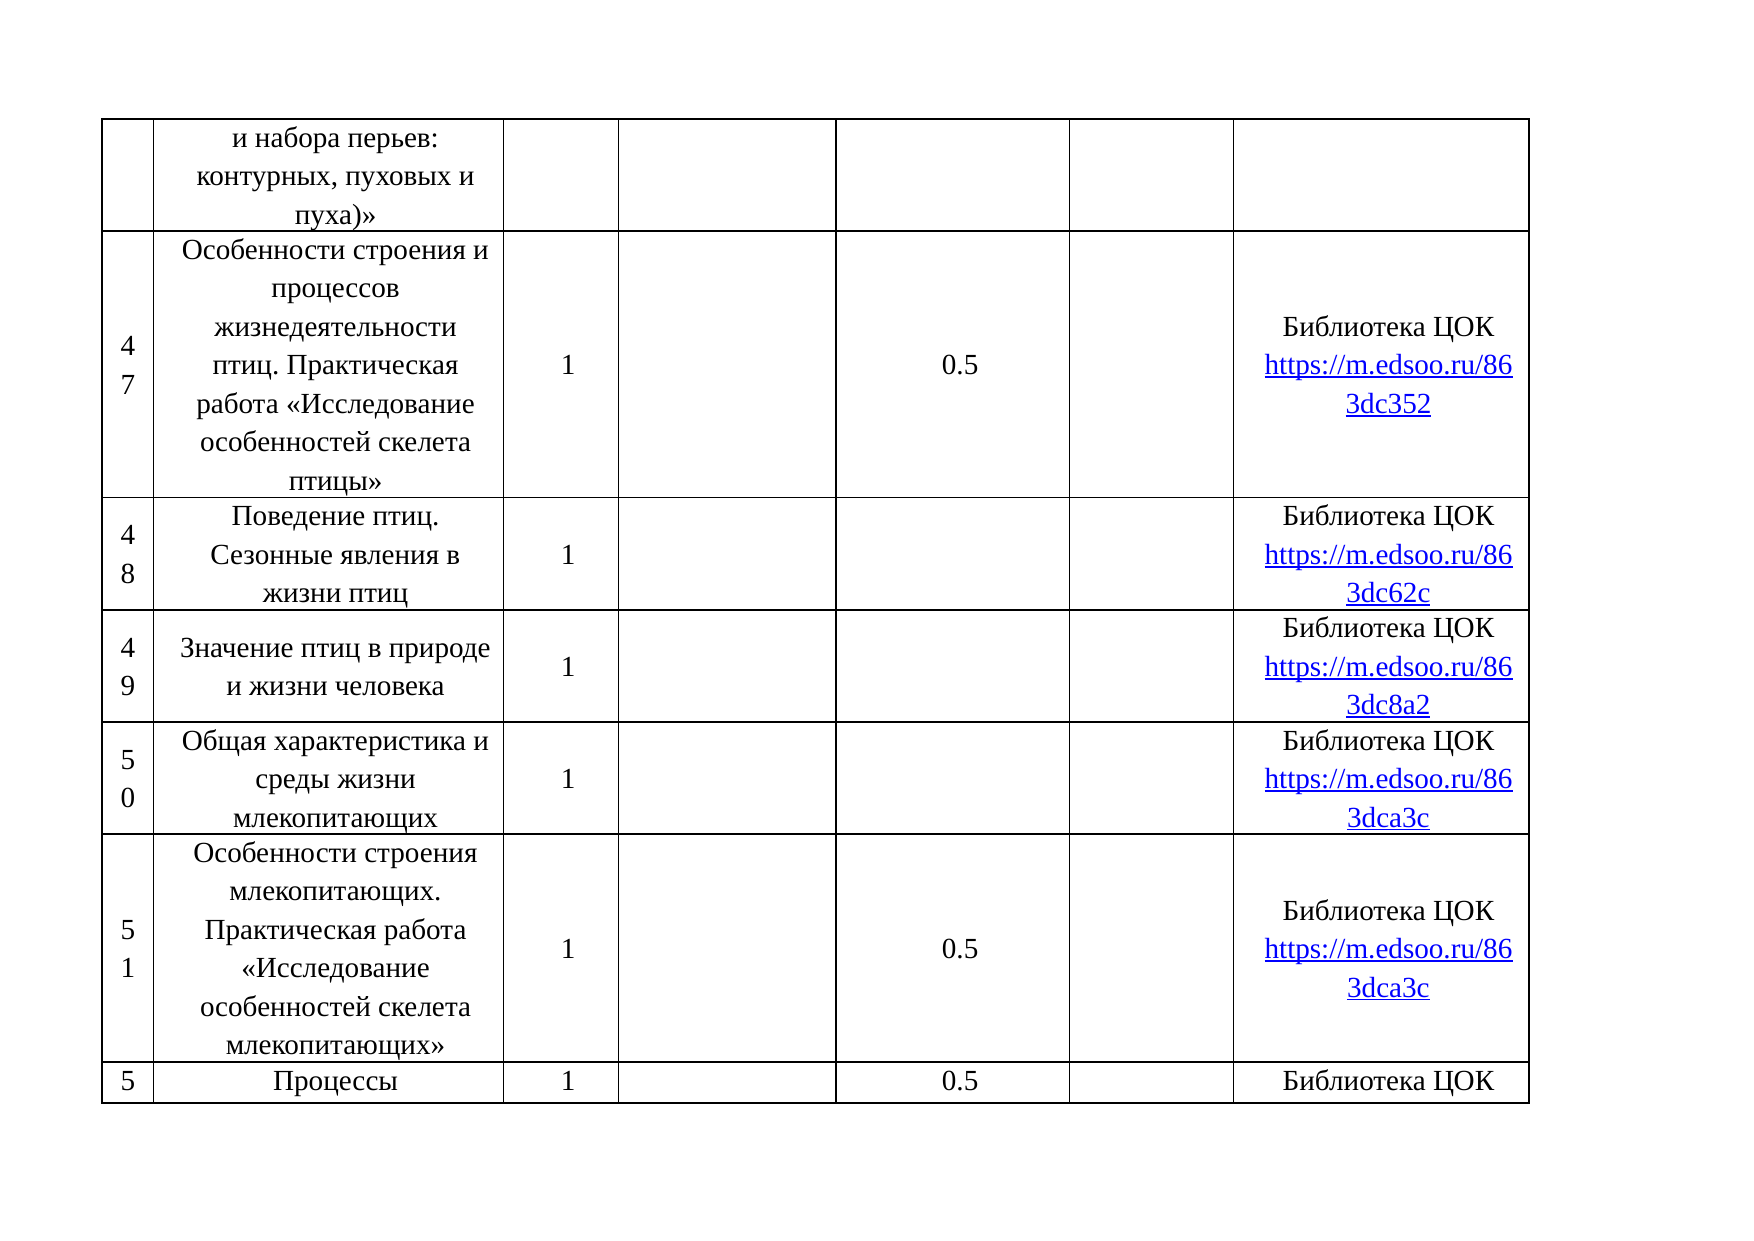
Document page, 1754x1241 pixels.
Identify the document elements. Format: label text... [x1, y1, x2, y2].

table_cell [837, 723, 1069, 833]
table_cell [619, 232, 835, 497]
table_cell Особенности строения и процессов жизнедеятельности птиц. Практическая работа «Исследование особенностей скелета птицы» [154, 232, 503, 497]
table_cell [837, 498, 1069, 609]
table_cell [1070, 611, 1233, 721]
table_cell 0.5 [837, 835, 1069, 1061]
table_cell Библиотека ЦОК https://m.edsoo.ru/863dca3c [1234, 835, 1528, 1061]
table_cell Особенности строения млекопитающих. Практическая работа «Исследование особенностей скелета млекопитающих» [154, 835, 503, 1061]
table_cell [1234, 120, 1528, 230]
table_cell [619, 1063, 835, 1102]
table_cell [1070, 498, 1233, 609]
table_cell 49 [103, 611, 153, 721]
table_cell [1070, 723, 1233, 833]
table_cell 1 [504, 232, 618, 497]
table_cell 1 [504, 835, 618, 1061]
table_cell [103, 120, 153, 230]
table_cell Библиотека ЦОК https://m.edsoo.ru/863dc352 [1234, 232, 1528, 497]
table_cell [837, 611, 1069, 721]
table_cell [1070, 232, 1233, 497]
table_cell 0.5 [837, 232, 1069, 497]
table_cell Библиотека ЦОК https://m.edsoo.ru/863dc62c [1234, 498, 1528, 609]
table_cell Процессы [154, 1063, 503, 1102]
table_cell 5 [103, 1063, 153, 1102]
table_cell [619, 723, 835, 833]
table_cell [1070, 835, 1233, 1061]
table_cell Поведение птиц. Сезонные явления в жизни птиц [154, 498, 503, 609]
table_cell [619, 835, 835, 1061]
table_cell Значение птиц в природе и жизни человека [154, 611, 503, 721]
table_cell [619, 498, 835, 609]
table_cell [619, 120, 835, 230]
table_cell 0.5 [837, 1063, 1069, 1102]
table_cell [619, 611, 835, 721]
table_cell 1 [504, 611, 618, 721]
table_cell Библиотека ЦОК [1234, 1063, 1528, 1102]
table_cell 1 [504, 1063, 618, 1102]
table_cell 1 [504, 723, 618, 833]
table_cell и набора перьев: контурных, пуховых и пуха)» [154, 120, 503, 230]
table_cell 50 [103, 723, 153, 833]
table_cell [1070, 1063, 1233, 1102]
table_cell 47 [103, 232, 153, 497]
table_cell [837, 120, 1069, 230]
table_cell [1070, 120, 1233, 230]
table_cell 51 [103, 835, 153, 1061]
table_cell [504, 120, 618, 230]
table_cell Библиотека ЦОК https://m.edsoo.ru/863dc8a2 [1234, 611, 1528, 721]
table_cell Библиотека ЦОК https://m.edsoo.ru/863dca3c [1234, 723, 1528, 833]
table_cell 1 [504, 498, 618, 609]
table_cell 48 [103, 498, 153, 609]
table_cell Общая характеристика и среды жизни млекопитающих [154, 723, 503, 833]
